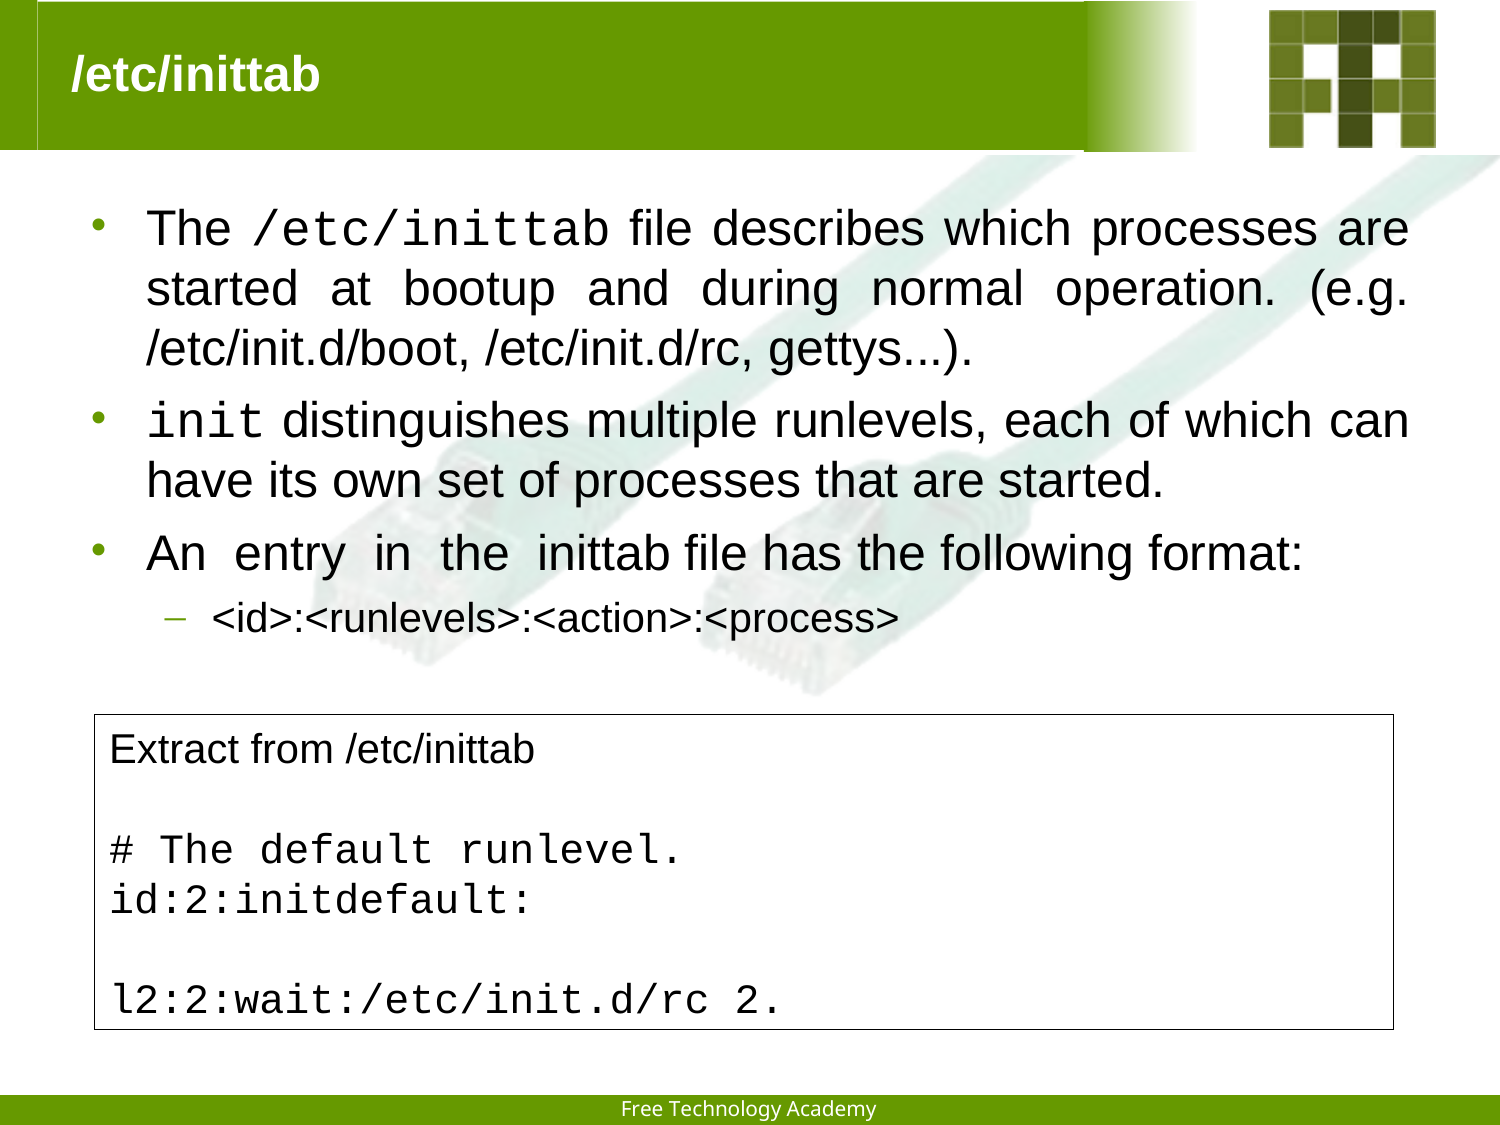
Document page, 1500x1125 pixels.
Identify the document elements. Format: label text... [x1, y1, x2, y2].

picture [1269, 10, 1436, 148]
title /etc/inittab [56, 1, 1107, 152]
list The /etc/inittab file describes which processes are started at bootup and during normal operation. (e.g. /etc/init.d/boot, /etc/init.d/rc, gettys...). init distinguishes multiple runlevels, each of which can have its own set of processes that are started. An entry in the inittab file has the following format: <id>:<runlevels>:<action>:<process> [75, 187, 1426, 709]
text_box Extract from /etc/inittab # The default runlevel. id:2:initdefault: l2:2:wait:/etc/init.d/rc 2. [94, 714, 1394, 1030]
